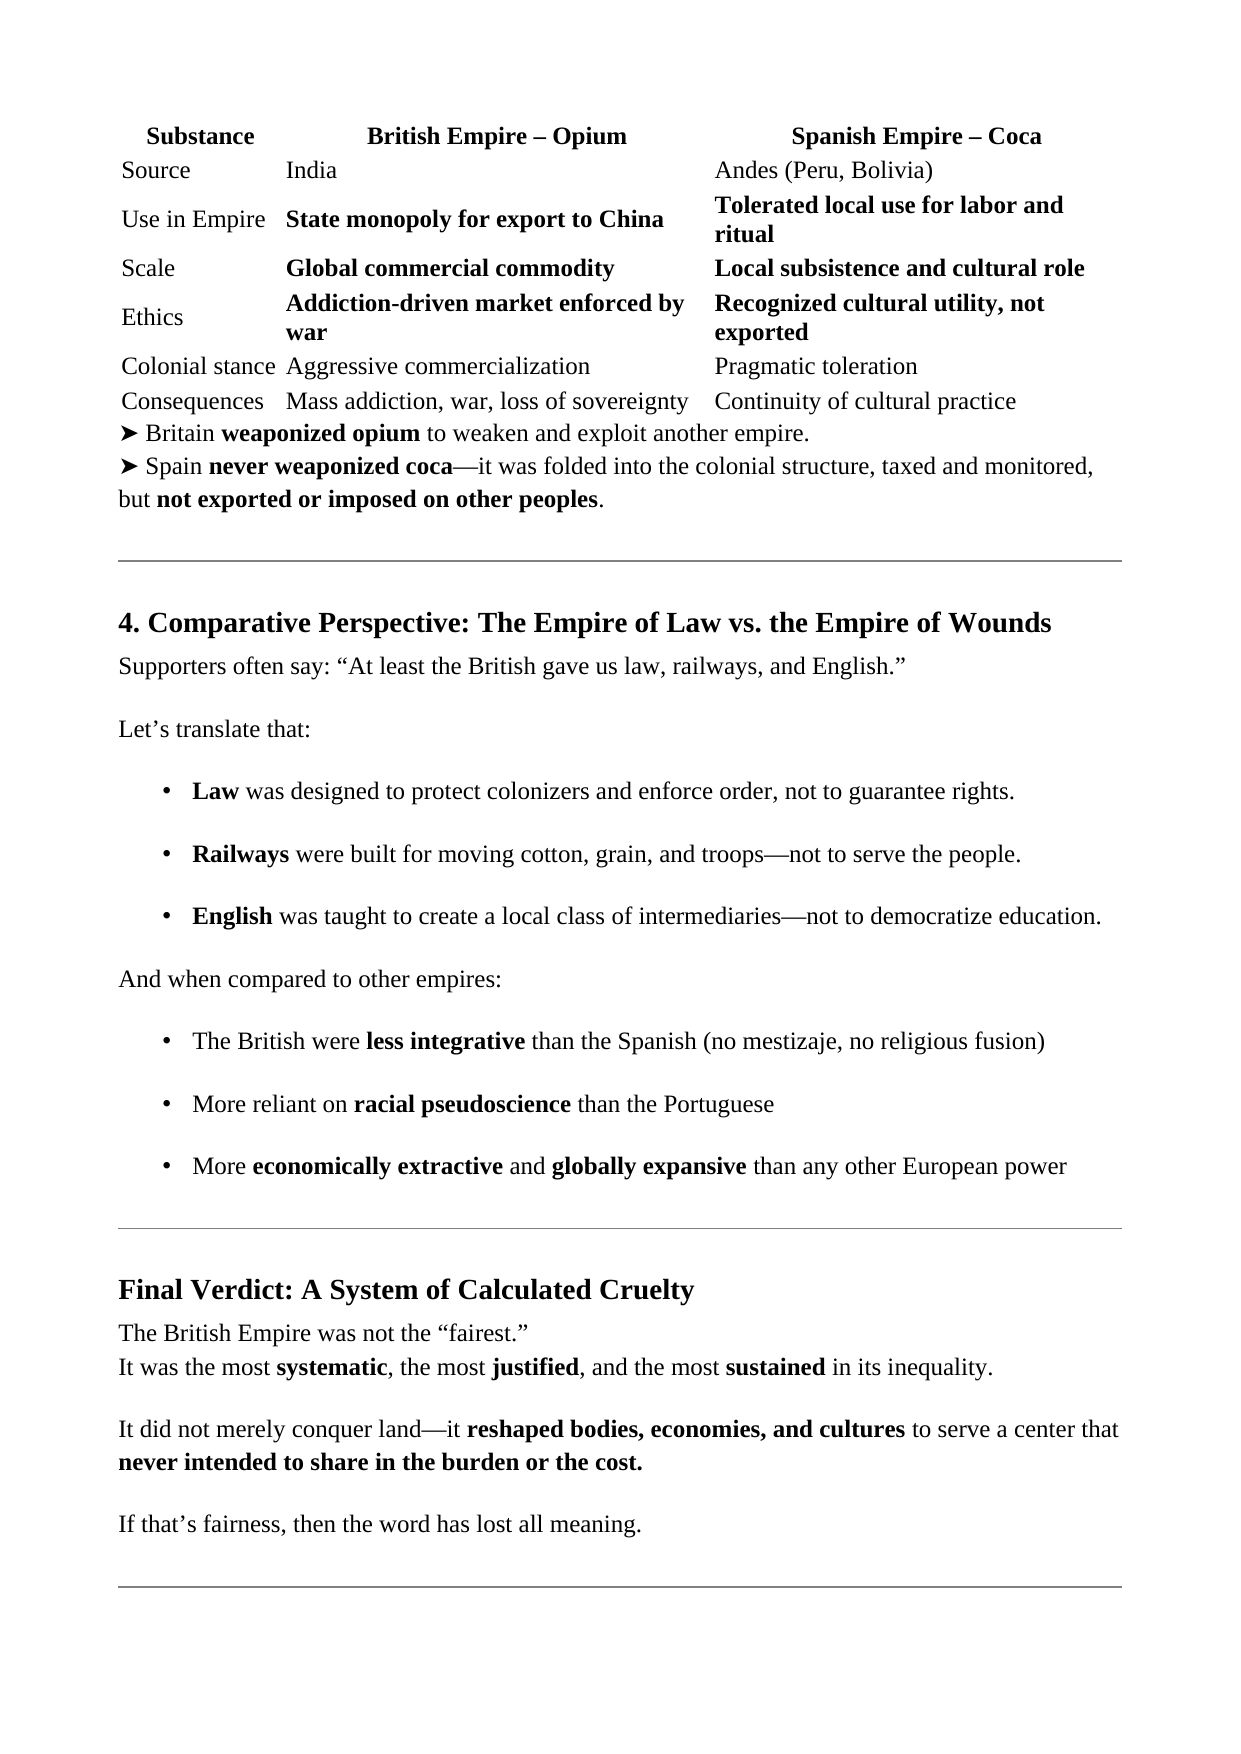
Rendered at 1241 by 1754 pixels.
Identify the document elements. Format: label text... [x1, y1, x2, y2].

text Let’s translate that: [118, 714, 1122, 742]
list More economically extractive and globally expansive than any other European power [162, 1151, 1122, 1180]
text If that’s fairness, then the word has lost all meaning. [118, 1509, 1122, 1538]
table_cell Continuity of cultural practice [711, 383, 1122, 418]
table_header Substance [118, 118, 283, 153]
table_cell Scale [118, 251, 283, 285]
table_cell Local subsistence and cultural role [711, 251, 1122, 285]
table_cell Tolerated local use for labor and ritual [711, 187, 1122, 251]
list English was taught to create a local class of intermediaries—not to democratize education. [162, 901, 1122, 930]
text It did not merely conquer land—it reshaped bodies, economies, and cultures to serve a center that never intended to share in the burden or the cost. [118, 1414, 1122, 1476]
subtitle 4. Comparative Perspective: The Empire of Law vs. the Empire of Wounds [118, 605, 1122, 639]
list Law was designed to protect colonizers and enforce order, not to guarantee rights. [162, 776, 1122, 805]
text And when compared to other empires: [118, 964, 1122, 992]
table_cell Colonial stance [118, 349, 283, 383]
list More reliant on racial pseudoscience than the Portuguese [162, 1089, 1122, 1117]
text Supporters often say: “At least the British gave us law, railways, and English.” [118, 651, 1122, 680]
table_cell Global commercial commodity [283, 251, 711, 285]
subtitle Final Verdict: A System of Calculated Cruelty [118, 1272, 1122, 1306]
table_cell Consequences [118, 383, 283, 418]
table_cell Addiction-driven market enforced by war [283, 285, 711, 348]
table_header Spanish Empire – Coca [711, 118, 1122, 153]
text ➤ Britain weaponized opium to weaken and exploit another empire. ➤ Spain never weaponized coca—it was folded into the colonial structure, taxed and monitored, but not exported or imposed on other peoples. [118, 418, 1122, 512]
table_cell Recognized cultural utility, not exported [711, 285, 1122, 348]
list Railways were built for moving cotton, grain, and troops—not to serve the people. [162, 839, 1122, 867]
table_cell India [283, 153, 711, 187]
table_cell Andes (Peru, Bolivia) [711, 153, 1122, 187]
table_cell Ethics [118, 285, 283, 348]
table_header British Empire – Opium [283, 118, 711, 153]
table_cell Use in Empire [118, 187, 283, 251]
text The British Empire was not the “fairest.” It was the most systematic, the most justified, and the most sustained in its inequality. [118, 1318, 1122, 1380]
table_cell State monopoly for export to China [283, 187, 711, 251]
table_cell Aggressive commercialization [283, 349, 711, 383]
list The British were less integrative than the Spanish (no mestizaje, no religious fusion) [162, 1026, 1122, 1055]
table_cell Pragmatic toleration [711, 349, 1122, 383]
table_cell Source [118, 153, 283, 187]
table_cell Mass addiction, war, loss of sovereignty [283, 383, 711, 418]
